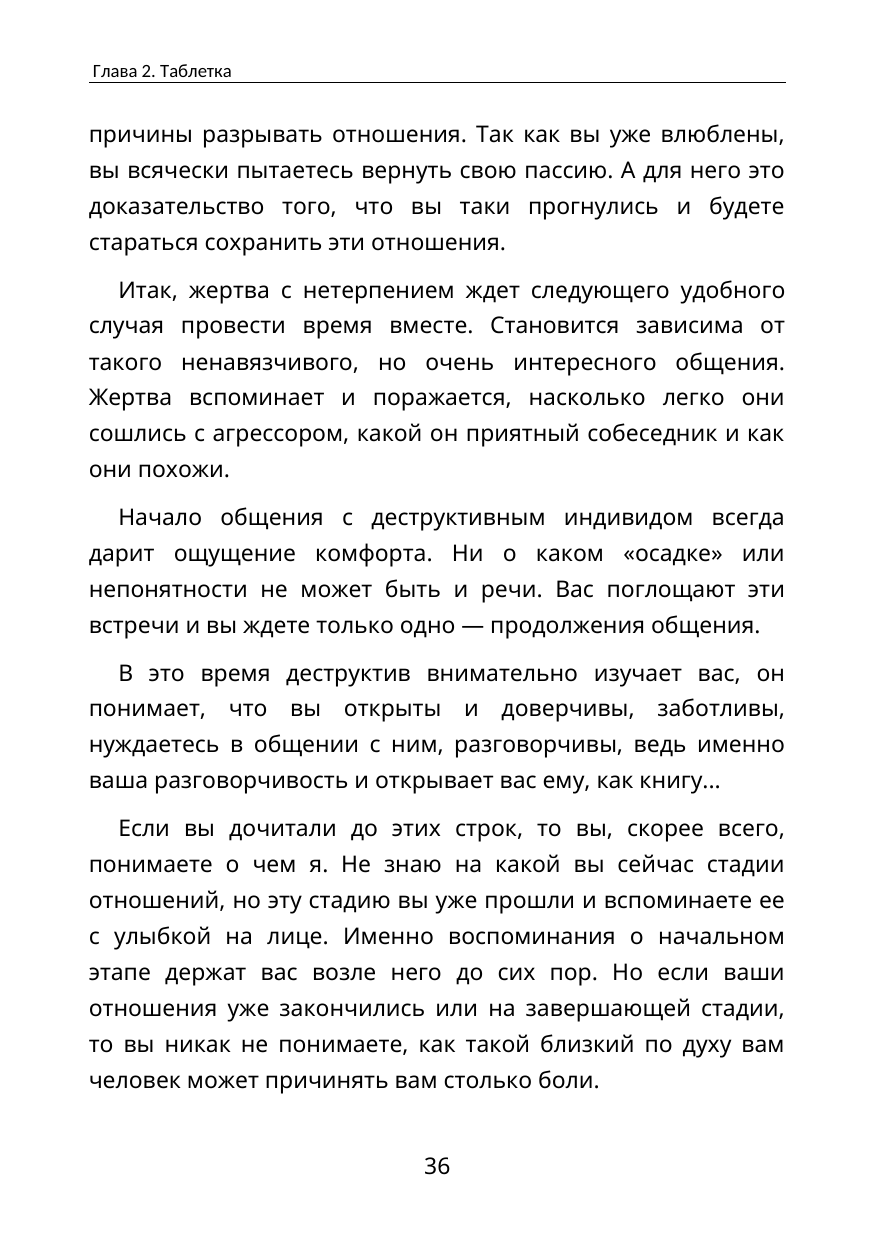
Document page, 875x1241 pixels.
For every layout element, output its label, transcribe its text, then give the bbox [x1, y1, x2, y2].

text Если вы дочитали до этих строк, то вы, скорее всего, понимаете о чем я. Не знаю на какой вы сейчас стадии отношений, но эту стадию вы уже прошли и вспоминаете ее с улыбкой на лице. Именно воспоминания о начальном этапе держат вас возле него до сих пор. Но если ваши отношения уже закончились или на завершающей стадии, то вы никак не понимаете, как такой близкий по духу вам человек может причинять вам столько боли. [88, 812, 786, 1095]
text В это время деструктив внимательно изучает вас, он понимает, что вы открыты и доверчивы, заботливы, нуждаетесь в общении с ним, разговорчивы, ведь именно ваша разговорчивость и открывает вас ему, как книгу... [88, 656, 786, 796]
text причины разрывать отношения. Так как вы уже влюблены, вы всячески пытаетесь вернуть свою пассию. А для него это доказательство того, что вы таки прогнулись и будете стараться сохранить эти отношения. [88, 118, 786, 257]
text Начало общения с деструктивным индивидом всегда дарит ощущение комфорта. Ни о каком «осадке» или непонятности не может быть и речи. Вас поглощают эти встречи и вы ждете только одно — продолжения общения. [88, 501, 786, 640]
text Итак, жертва с нетерпением ждет следующего удобного случая провести время вместе. Становится зависима от такого ненавязчивого, но очень интересного общения. Жертва вспоминает и поражается, насколько легко они сошлись с агрессором, какой он приятный собеседник и как они похожи. [88, 273, 786, 484]
